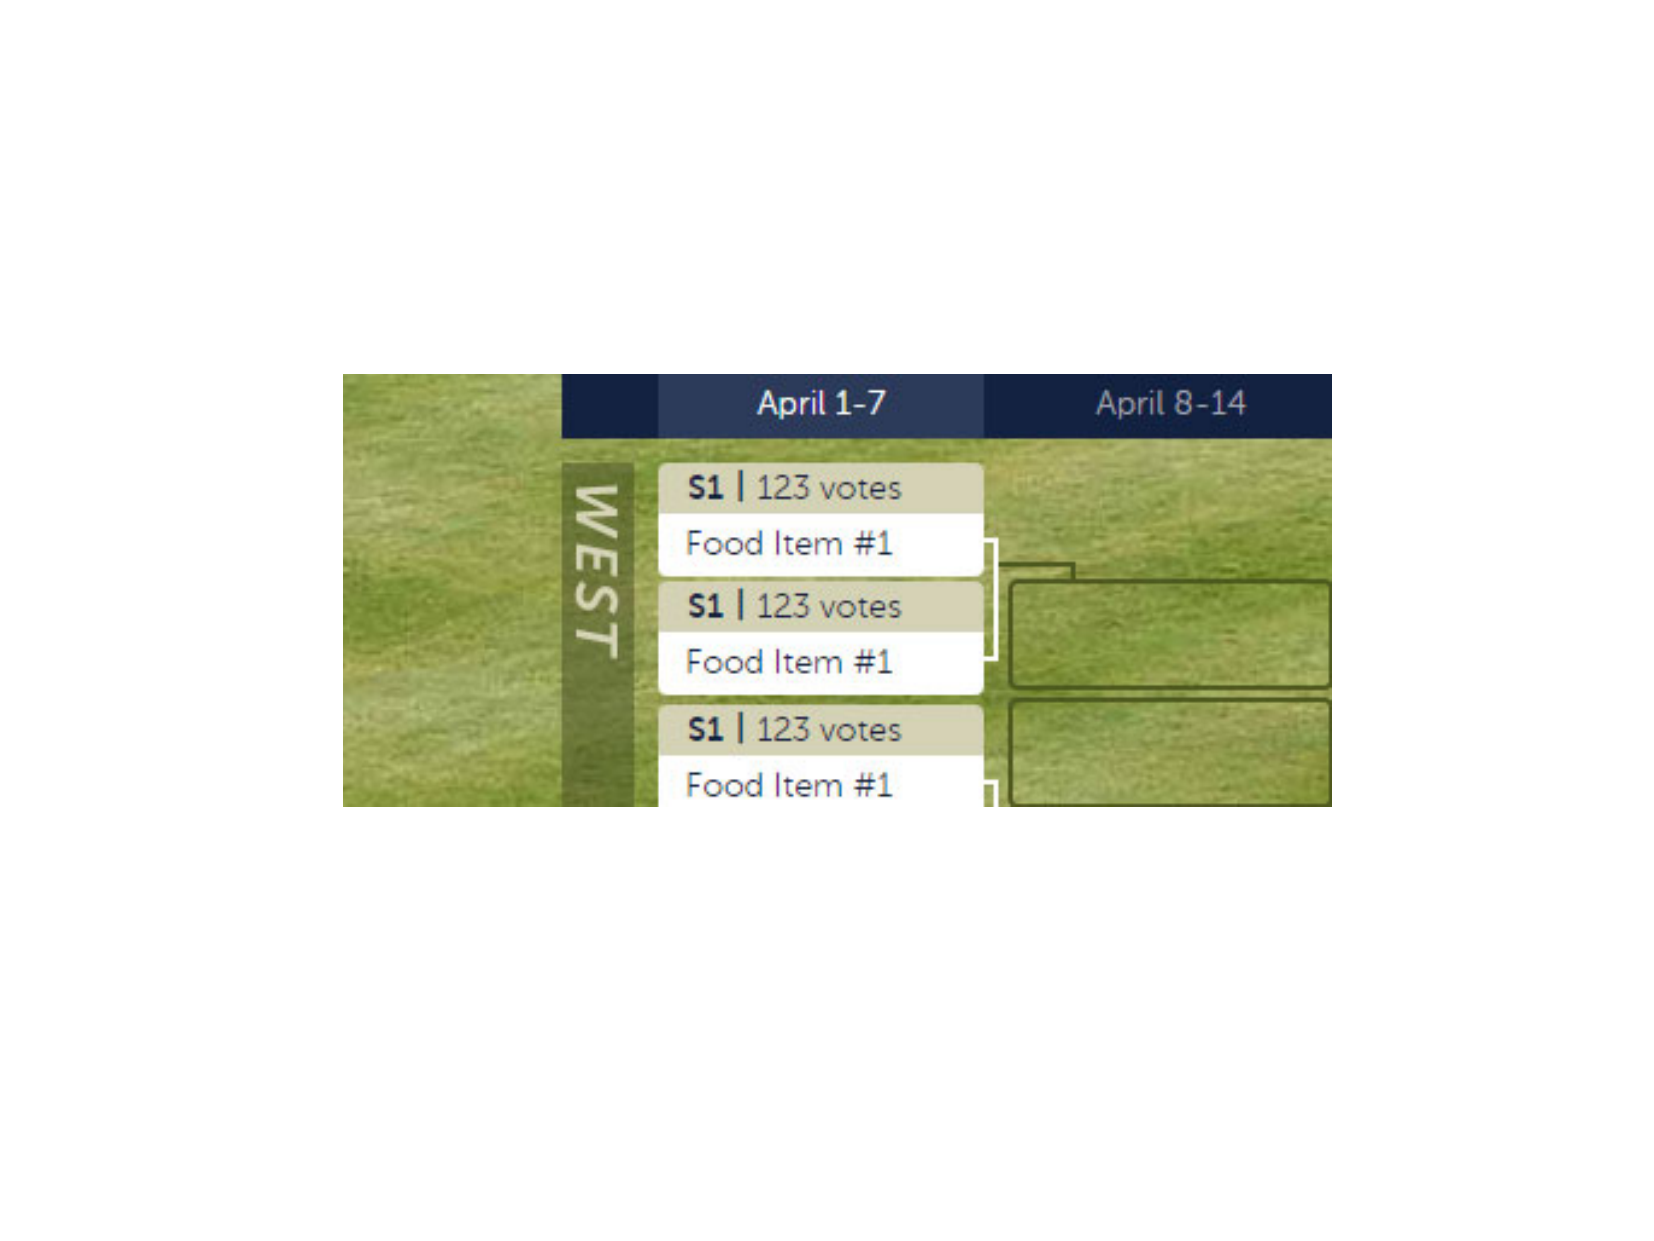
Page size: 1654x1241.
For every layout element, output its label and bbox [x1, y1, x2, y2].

picture [343, 375, 1332, 807]
